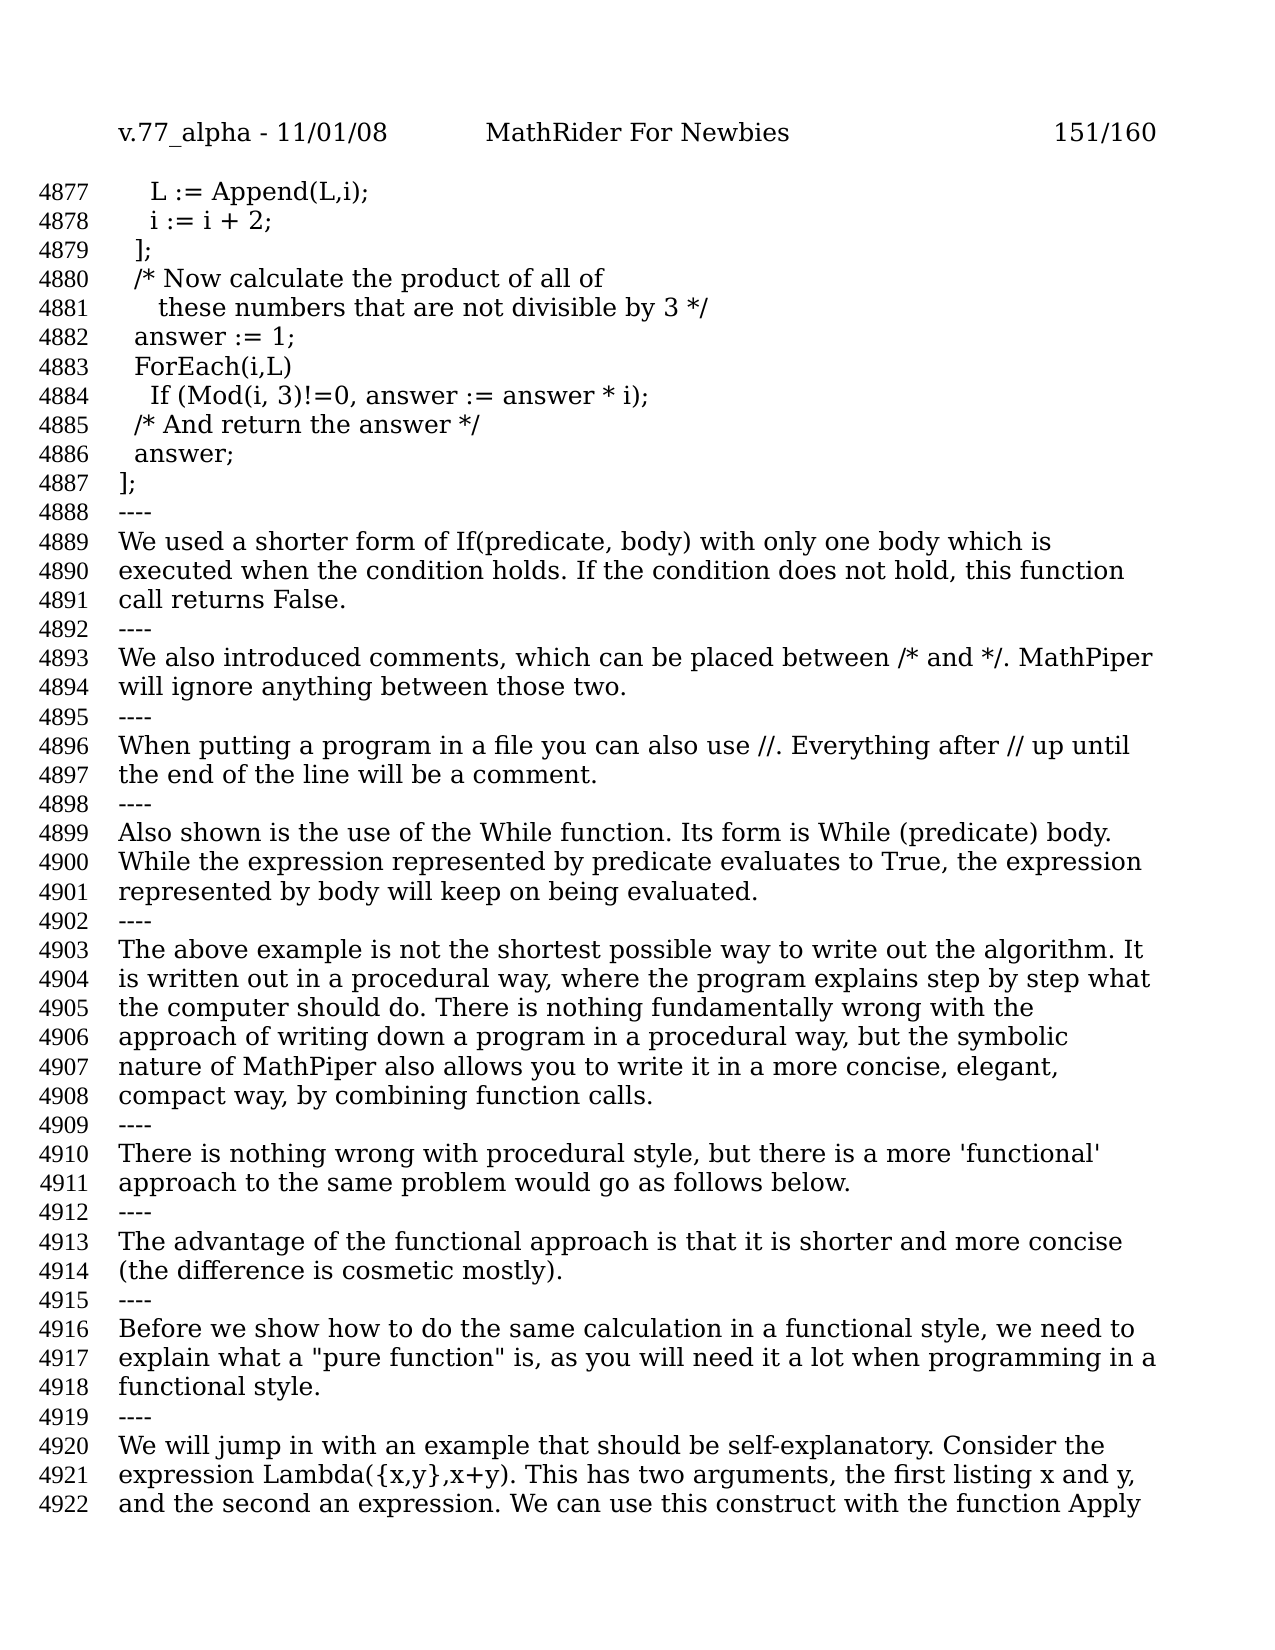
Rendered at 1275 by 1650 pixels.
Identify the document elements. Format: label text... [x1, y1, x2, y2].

text ---- [118, 702, 1157, 731]
text ]; [118, 235, 1157, 264]
text The above example is not the shortest possible way to write out the algorithm. It is written out in a procedural way, where the program explains step by step what the computer should do. There is nothing fundamentally wrong with the approach of writing down a program in a procedural way, but the symbolic nature of MathPiper also allows you to write it in a more concise, elegant, compact way, by combining function calls. [118, 935, 1157, 1110]
text If (Mod(i, 3)!=0, answer := answer * i); [118, 381, 1157, 410]
text these numbers that are not divisible by 3 */ [118, 293, 1157, 323]
text /* Now calculate the product of all of [118, 264, 1157, 293]
text /* And return the answer */ [118, 410, 1157, 439]
text answer := 1; [118, 323, 1157, 352]
text When putting a program in a file you can also use //. Everything after // up until the end of the line will be a comment. [118, 731, 1157, 789]
text L := Append(L,i); [118, 177, 1157, 206]
text ---- [118, 614, 1157, 643]
text ---- [118, 1402, 1157, 1431]
text The advantage of the functional approach is that it is shorter and more concise (the difference is cosmetic mostly). [118, 1227, 1157, 1285]
text ---- [118, 1285, 1157, 1314]
text We used a shorter form of If(predicate, body) with only one body which is executed when the condition holds. If the condition does not hold, this function call returns False. [118, 527, 1157, 614]
text Before we show how to do the same calculation in a functional style, we need to explain what a "pure function" is, as you will need it a lot when programming in a functional style. [118, 1314, 1157, 1402]
text ---- [118, 1198, 1157, 1227]
text ---- [118, 906, 1157, 935]
text ]; [118, 468, 1157, 498]
text ---- [118, 1110, 1157, 1139]
text i := i + 2; [118, 206, 1157, 235]
text ---- [118, 789, 1157, 818]
text Also shown is the use of the While function. Its form is While (predicate) body. While the expression represented by predicate evaluates to True, the expression represented by body will keep on being evaluated. [118, 818, 1157, 906]
text There is nothing wrong with procedural style, but there is a more 'functional' approach to the same problem would go as follows below. [118, 1139, 1157, 1198]
text ---- [118, 498, 1157, 527]
text We also introduced comments, which can be placed between /* and */. MathPiper will ignore anything between those two. [118, 643, 1157, 702]
text ForEach(i,L) [118, 352, 1157, 381]
text answer; [118, 439, 1157, 468]
text We will jump in with an example that should be self-explanatory. Consider the expression Lambda({x,y},x+y). This has two arguments, the first listing x and y, and the second an expression. We can use this construct with the function Apply [118, 1431, 1157, 1518]
